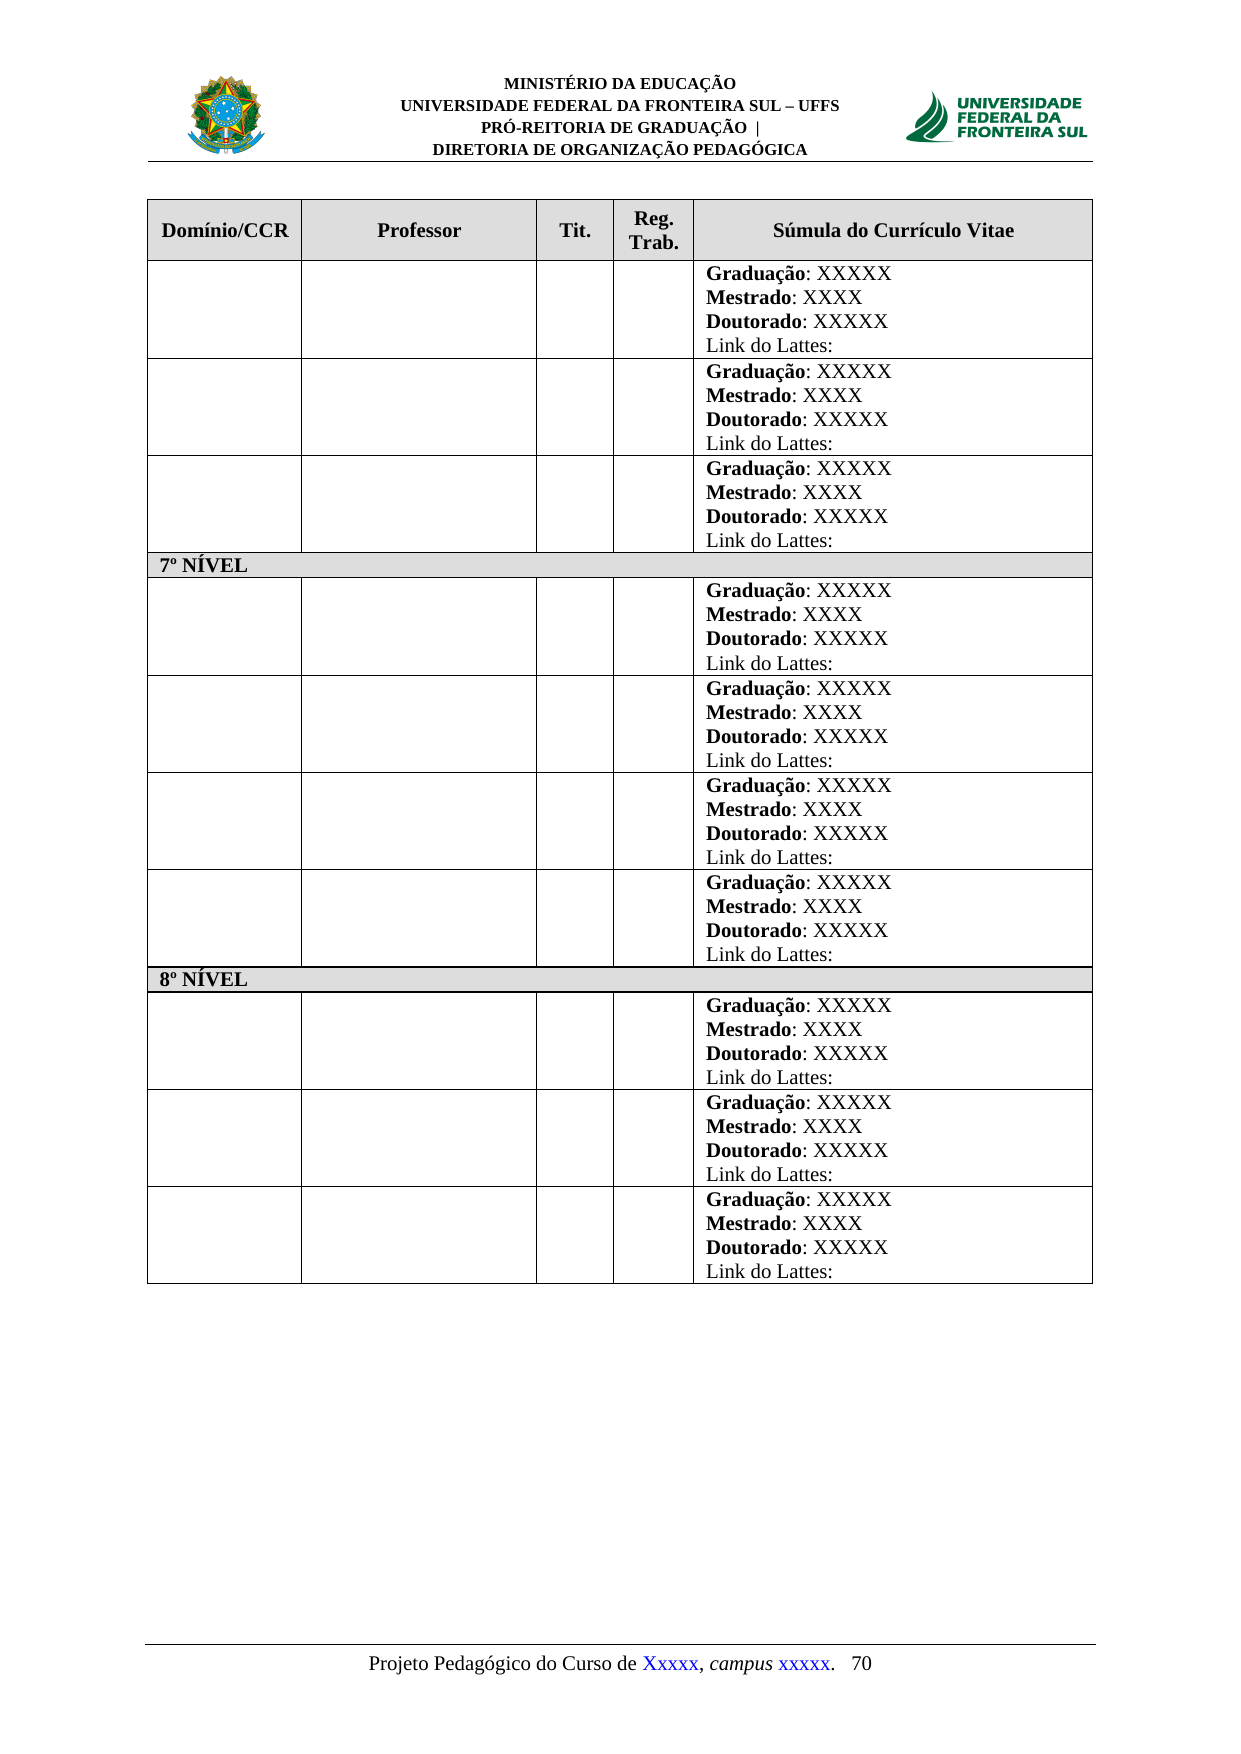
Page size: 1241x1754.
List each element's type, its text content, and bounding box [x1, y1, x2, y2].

table_cell [537, 578, 613, 674]
table_cell [302, 578, 536, 674]
table_header Tit. [537, 200, 613, 260]
table_cell [302, 261, 536, 357]
table_cell [537, 1090, 613, 1186]
table_cell [302, 773, 536, 869]
table_cell [614, 1090, 693, 1186]
table_cell [537, 359, 613, 455]
table_cell [537, 456, 613, 552]
table_cell [614, 578, 693, 674]
table_header Súmula do Currículo Vitae [694, 200, 1092, 260]
table_cell [302, 359, 536, 455]
table_cell Graduação: XXXXX Mestrado: XXXX Doutorado: XXXXX Link do Lattes: [694, 261, 1092, 357]
table_cell [148, 456, 301, 552]
table_cell [614, 456, 693, 552]
table_cell [614, 1187, 693, 1283]
table_header Domínio/CCR [148, 200, 301, 260]
table_cell [614, 993, 693, 1089]
table_cell Graduação: XXXXX Mestrado: XXXX Doutorado: XXXXX Link do Lattes: [694, 993, 1092, 1089]
table_cell 7º NÍVEL [148, 553, 1092, 577]
table_cell [537, 676, 613, 772]
table_cell [614, 359, 693, 455]
table_cell Graduação: XXXXX Mestrado: XXXX Doutorado: XXXXX Link do Lattes: [694, 870, 1092, 966]
table_cell [614, 676, 693, 772]
table_cell Graduação: XXXXX Mestrado: XXXX Doutorado: XXXXX Link do Lattes: [694, 1187, 1092, 1283]
table_cell [614, 773, 693, 869]
table_cell [614, 870, 693, 966]
table_cell [148, 676, 301, 772]
table_cell [148, 359, 301, 455]
table_cell [302, 676, 536, 772]
table_cell [302, 993, 536, 1089]
table_cell Graduação: XXXXX Mestrado: XXXX Doutorado: XXXXX Link do Lattes: [694, 578, 1092, 674]
table_cell [148, 993, 301, 1089]
table_cell [614, 261, 693, 357]
table_cell [537, 1187, 613, 1283]
table_cell 8º NÍVEL [148, 968, 1092, 991]
table_cell [302, 1187, 536, 1283]
table_cell Graduação: XXXXX Mestrado: XXXX Doutorado: XXXXX Link do Lattes: [694, 359, 1092, 455]
table_cell [302, 870, 536, 966]
table_cell Graduação: XXXXX Mestrado: XXXX Doutorado: XXXXX Link do Lattes: [694, 773, 1092, 869]
table_cell [148, 261, 301, 357]
table_cell Graduação: XXXXX Mestrado: XXXX Doutorado: XXXXX Link do Lattes: [694, 456, 1092, 552]
table_cell [302, 456, 536, 552]
picture [903, 90, 1090, 146]
table_cell [148, 773, 301, 869]
table_header Reg. Trab. [614, 200, 693, 260]
table_cell [537, 993, 613, 1089]
table_cell [537, 261, 613, 357]
table_cell [148, 1090, 301, 1186]
table_header Professor [302, 200, 536, 260]
picture [187, 76, 265, 154]
table_cell [148, 578, 301, 674]
table_cell [148, 870, 301, 966]
table_cell [537, 870, 613, 966]
table_cell Graduação: XXXXX Mestrado: XXXX Doutorado: XXXXX Link do Lattes: [694, 1090, 1092, 1186]
table_cell [537, 773, 613, 869]
table_cell Graduação: XXXXX Mestrado: XXXX Doutorado: XXXXX Link do Lattes: [694, 676, 1092, 772]
table_cell [302, 1090, 536, 1186]
table_cell [148, 1187, 301, 1283]
